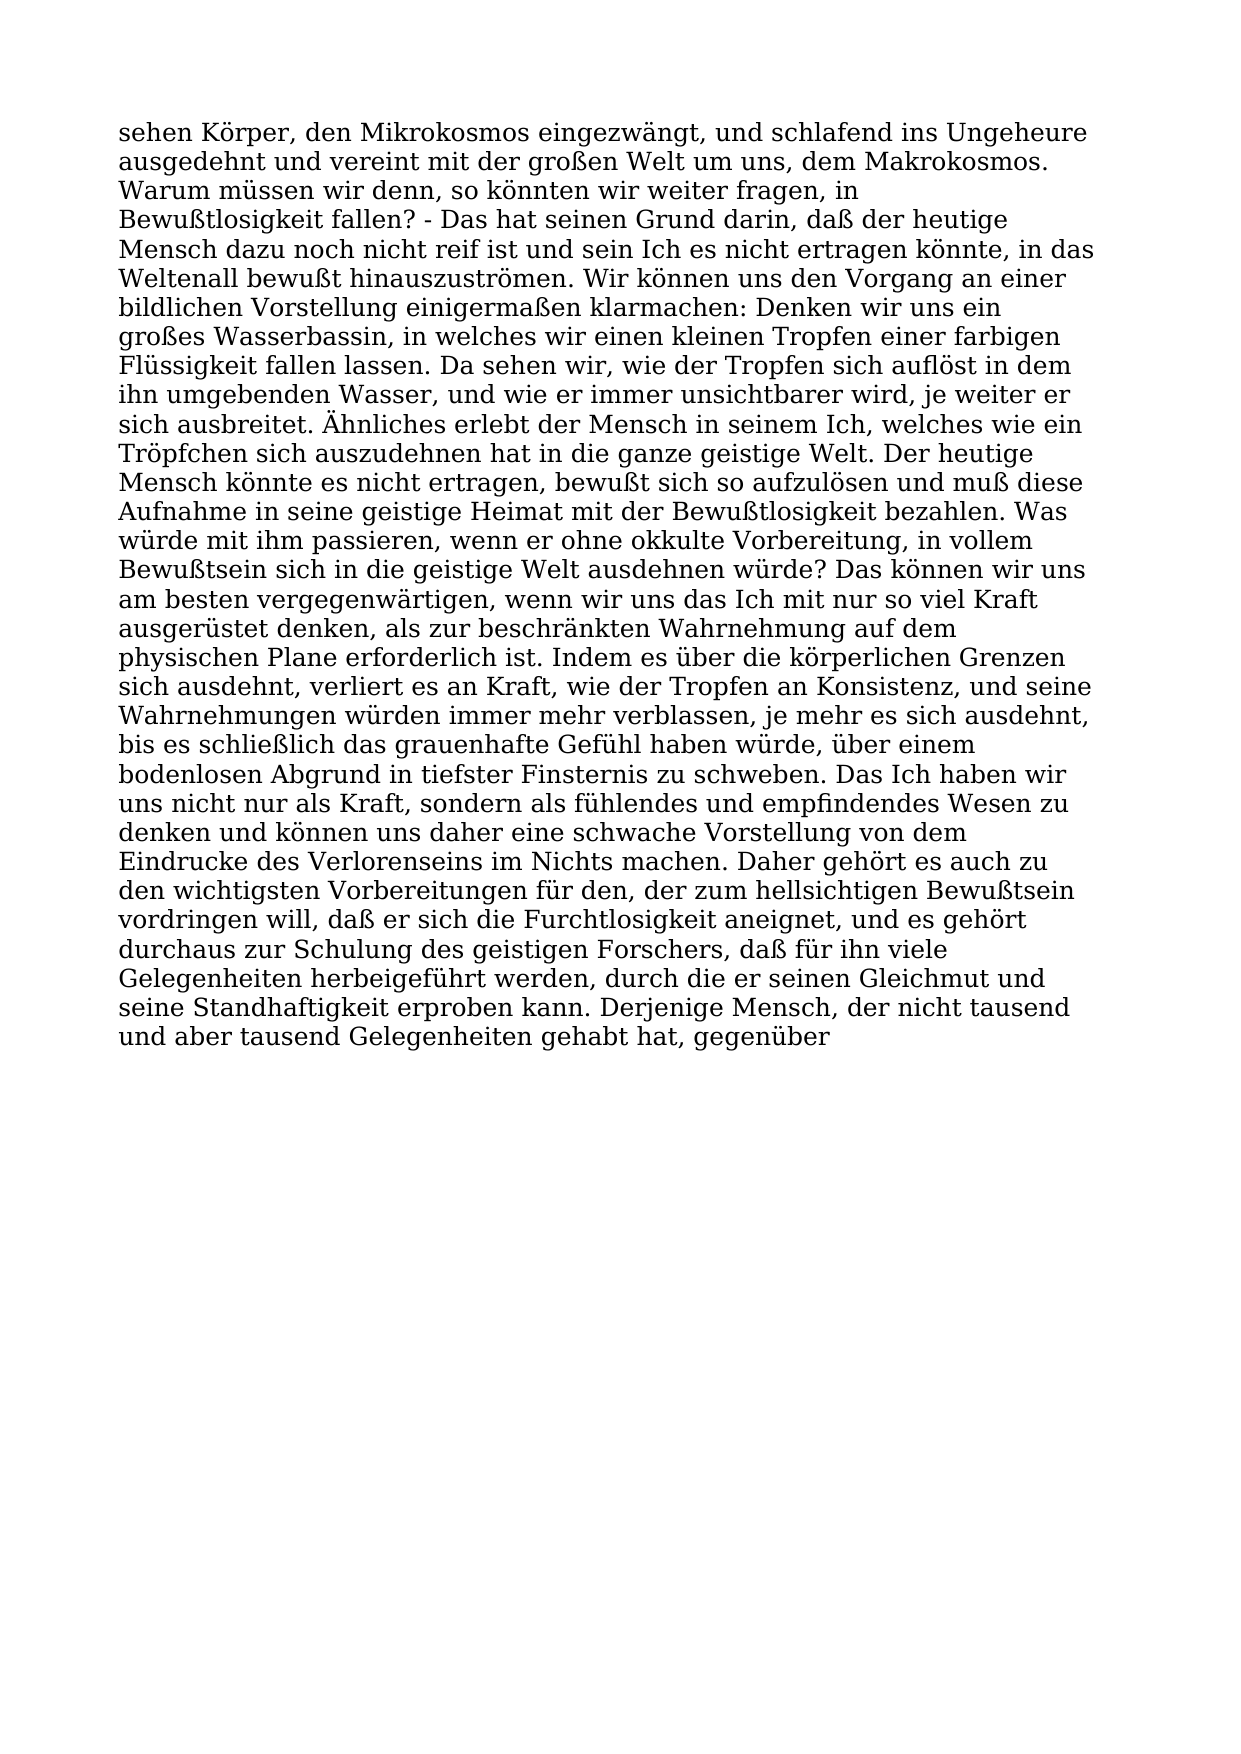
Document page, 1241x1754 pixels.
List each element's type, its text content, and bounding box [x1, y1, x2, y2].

text ihn umgebenden Wasser, und wie er immer unsichtbarer wird, je weiter er [118, 381, 1122, 410]
text würde mit ihm passieren, wenn er ohne okkulte Vorbereitung, in vollem [118, 526, 1122, 556]
text Weltenall bewußt hinauszuströmen. Wir können uns den Vorgang an einer [118, 264, 1122, 293]
text sehen Körper, den Mikrokosmos eingezwängt, und schlafend ins Ungeheure [118, 118, 1122, 147]
text ausgedehnt und vereint mit der großen Welt um uns, dem Makrokosmos. [118, 147, 1122, 176]
text großes Wasserbassin, in welches wir einen kleinen Tropfen einer farbigen [118, 322, 1122, 351]
text Warum müssen wir denn, so könnten wir weiter fragen, in [118, 176, 1122, 206]
text und aber tausend Gelegenheiten gehabt hat, gegenüber [118, 1022, 1122, 1051]
text bildlichen Vorstellung einigermaßen klarmachen: Denken wir uns ein [118, 293, 1122, 322]
text uns nicht nur als Kraft, sondern als fühlendes und empfindendes Wesen zu [118, 789, 1122, 818]
text Bewußtlosigkeit fallen? - Das hat seinen Grund darin, daß der heutige [118, 206, 1122, 235]
text Aufnahme in seine geistige Heimat mit der Bewußtlosigkeit bezahlen. Was [118, 497, 1122, 526]
text Eindrucke des Verlorenseins im Nichts machen. Daher gehört es auch zu [118, 847, 1122, 876]
text seine Standhaftigkeit erproben kann. Derjenige Mensch, der nicht tausend [118, 993, 1122, 1022]
text physischen Plane erforderlich ist. Indem es über die körperlichen Grenzen [118, 643, 1122, 672]
text sich ausdehnt, verliert es an Kraft, wie der Tropfen an Konsistenz, und seine [118, 672, 1122, 701]
text am besten vergegenwärtigen, wenn wir uns das Ich mit nur so viel Kraft [118, 585, 1122, 614]
text Bewußtsein sich in die geistige Welt ausdehnen würde? Das können wir uns [118, 556, 1122, 585]
text vordringen will, daß er sich die Furchtlosigkeit aneignet, und es gehört [118, 906, 1122, 935]
text den wichtigsten Vorbereitungen für den, der zum hellsichtigen Bewußtsein [118, 876, 1122, 906]
text Wahrnehmungen würden immer mehr verblassen, je mehr es sich ausdehnt, [118, 701, 1122, 731]
text bis es schließlich das grauenhafte Gefühl haben würde, über einem [118, 731, 1122, 760]
text Flüssigkeit fallen lassen. Da sehen wir, wie der Tropfen sich auflöst in dem [118, 351, 1122, 381]
text Gelegenheiten herbeigeführt werden, durch die er seinen Gleichmut und [118, 964, 1122, 993]
text denken und können uns daher eine schwache Vorstellung von dem [118, 818, 1122, 847]
text Mensch könnte es nicht ertragen, bewußt sich so aufzulösen und muß diese [118, 468, 1122, 497]
text ausgerüstet denken, als zur beschränkten Wahrnehmung auf dem [118, 614, 1122, 643]
text bodenlosen Abgrund in tiefster Finsternis zu schweben. Das Ich haben wir [118, 760, 1122, 789]
text sich ausbreitet. Ähnliches erlebt der Mensch in seinem Ich, welches wie ein [118, 410, 1122, 439]
text Tröpfchen sich auszudehnen hat in die ganze geistige Welt. Der heutige [118, 439, 1122, 468]
text Mensch dazu noch nicht reif ist und sein Ich es nicht ertragen könnte, in das [118, 235, 1122, 264]
text durchaus zur Schulung des geistigen Forschers, daß für ihn viele [118, 935, 1122, 964]
